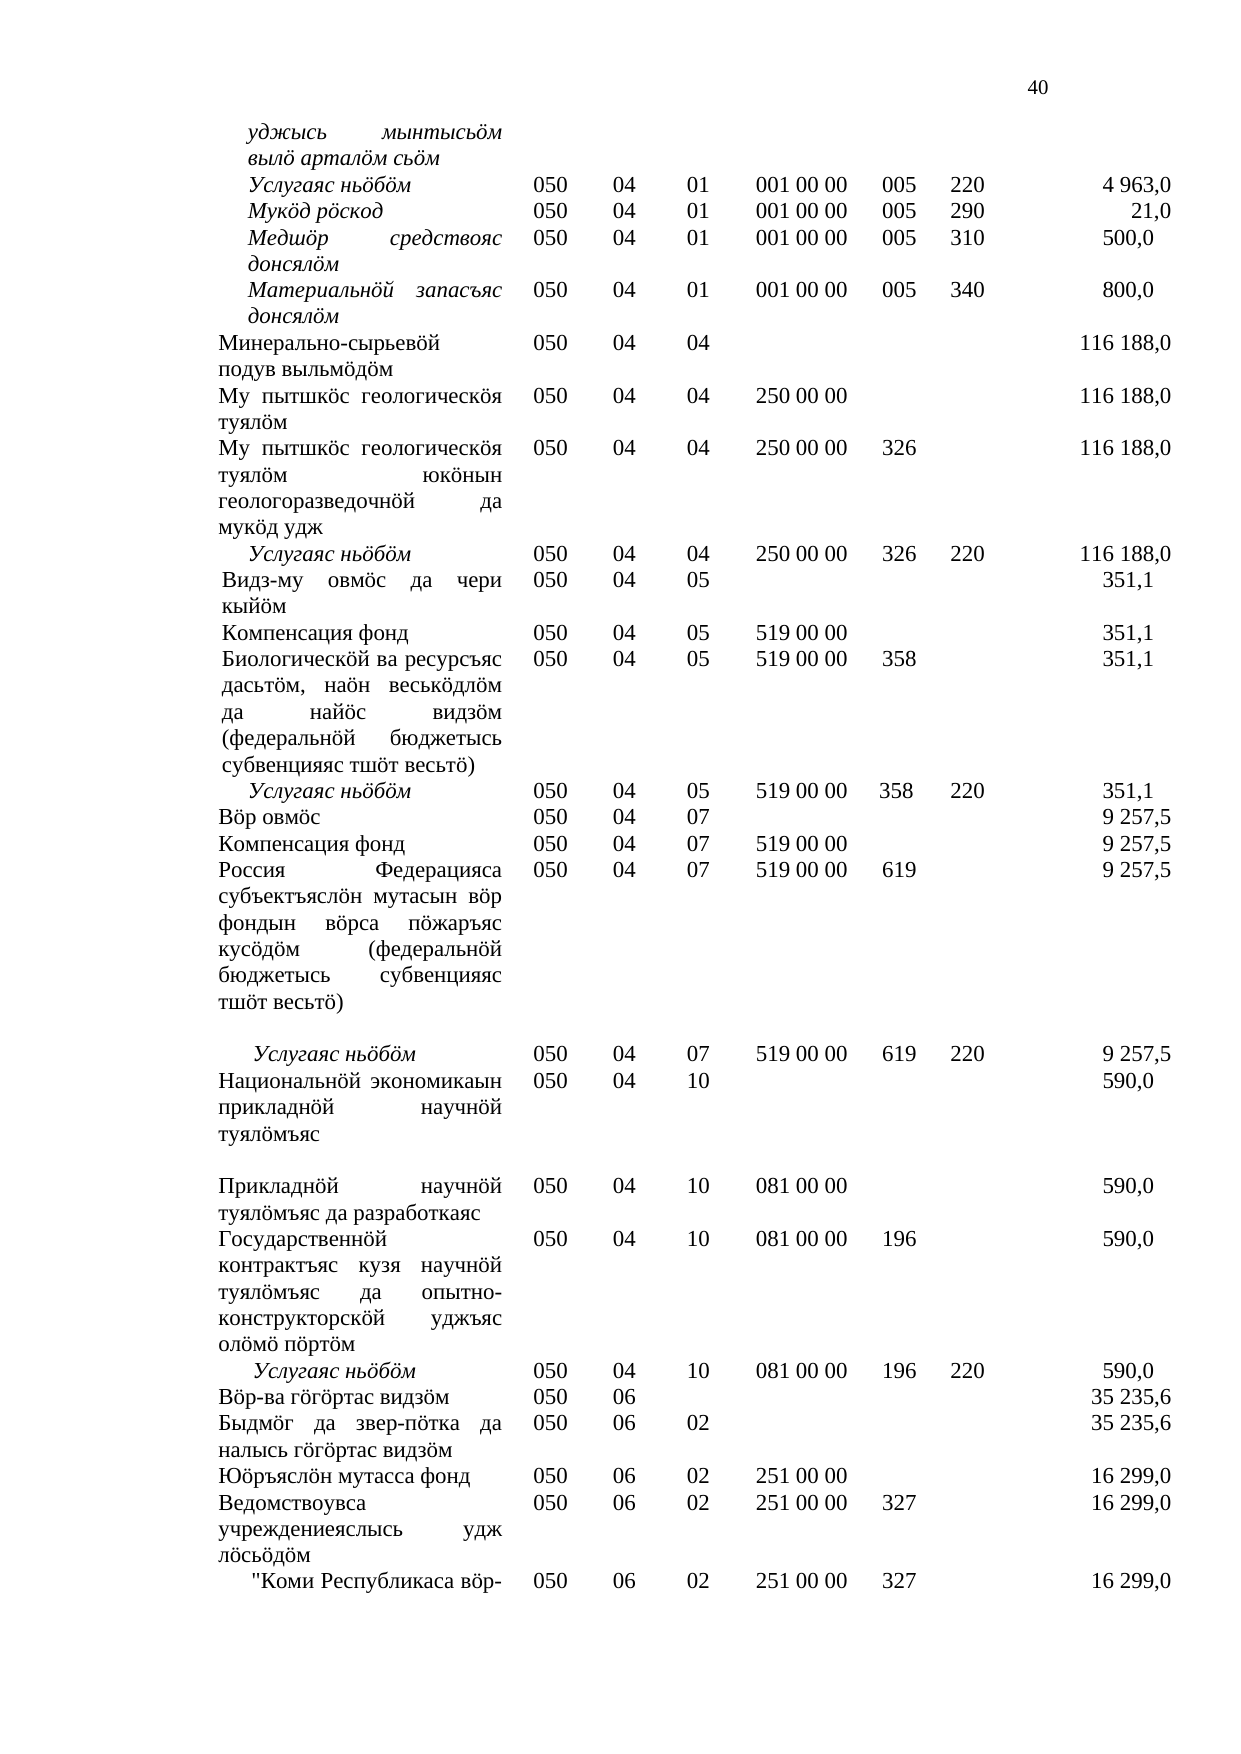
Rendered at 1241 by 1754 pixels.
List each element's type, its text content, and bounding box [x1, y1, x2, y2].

table_cell [930, 566, 1004, 619]
table_cell Юöръяслöн мутасса фонд [207, 1462, 513, 1488]
table_cell [868, 619, 930, 645]
table_cell 9 257,5 [1004, 1041, 1182, 1067]
table_cell 519 00 00 [735, 619, 868, 645]
table_cell 050 [513, 1410, 587, 1462]
table_cell 04 [587, 777, 661, 803]
table_cell [1183, 540, 1227, 566]
table_cell 590,0 [1004, 1357, 1182, 1383]
table_cell 005 [868, 197, 930, 223]
table_cell Видз-му овмöс да чери кыйöм [207, 566, 513, 619]
table_cell 050 [513, 619, 587, 645]
table_cell 35 235,6 [1004, 1383, 1182, 1409]
table_cell 10 [661, 1357, 735, 1383]
table_cell 326 [868, 434, 930, 540]
table_cell Вöр-ва гöгöртас видзöм [207, 1383, 513, 1409]
table_cell 04 [587, 566, 661, 619]
table_cell 519 00 00 [735, 856, 868, 1041]
table_cell 01 [661, 224, 735, 276]
table_cell 005 [868, 276, 930, 329]
table_cell [1183, 1041, 1227, 1067]
table_cell Вöр овмöс [207, 803, 513, 830]
table_cell 07 [661, 830, 735, 856]
table_cell [1183, 645, 1227, 777]
table_cell 35 235,6 [1004, 1410, 1182, 1462]
table_cell 050 [513, 645, 587, 777]
table_cell [930, 1489, 1004, 1568]
table_cell 590,0 [1004, 1172, 1182, 1225]
table_cell 351,1 [1004, 645, 1182, 777]
table_cell 519 00 00 [735, 1041, 868, 1067]
table_cell [735, 118, 868, 171]
table_cell 07 [661, 1041, 735, 1067]
table_cell 050 [513, 329, 587, 382]
table_cell [513, 118, 587, 171]
table_cell [1183, 1568, 1227, 1594]
table_cell 04 [661, 329, 735, 382]
table_cell Национальнöй экономикаын прикладнöй научнöй туялöмъяс [207, 1067, 513, 1172]
table_cell Материальнöй запасъяс донсялöм [207, 276, 513, 329]
table_cell 04 [587, 1225, 661, 1357]
table_cell 10 [661, 1225, 735, 1357]
table_cell 04 [587, 803, 661, 830]
table_cell 04 [587, 224, 661, 276]
table_cell Прикладнöй научнöй туялöмъяс да разработкаяс [207, 1172, 513, 1225]
table_cell Услугаяс ньöбöм [207, 1357, 513, 1383]
table_cell 290 [930, 197, 1004, 223]
table_cell [868, 1462, 930, 1488]
table_cell [930, 382, 1004, 434]
table_cell 050 [513, 540, 587, 566]
table_cell 01 [661, 276, 735, 329]
table_cell 04 [587, 830, 661, 856]
table_cell 9 257,5 [1004, 803, 1182, 830]
table_cell 116 188,0 [1004, 540, 1182, 566]
table_cell 050 [513, 1225, 587, 1357]
table_cell [868, 566, 930, 619]
table_cell 619 [868, 856, 930, 1041]
table_cell 050 [513, 777, 587, 803]
table_cell 04 [587, 540, 661, 566]
table_cell 050 [513, 1041, 587, 1067]
table_cell 050 [513, 197, 587, 223]
table_cell Му пытшкöс геологическöя туялöм [207, 382, 513, 434]
table_cell [1183, 276, 1227, 329]
table_cell 001 00 00 [735, 224, 868, 276]
table_cell 05 [661, 566, 735, 619]
table_cell 04 [587, 856, 661, 1041]
table_cell 05 [661, 645, 735, 777]
table_cell [1183, 1225, 1227, 1357]
table_cell [1183, 830, 1227, 856]
table_cell 519 00 00 [735, 777, 868, 803]
table_cell 02 [661, 1410, 735, 1462]
table_cell 04 [587, 1357, 661, 1383]
table_cell 04 [587, 382, 661, 434]
table_cell [661, 118, 735, 171]
table_cell 04 [587, 1067, 661, 1172]
table_cell 001 00 00 [735, 171, 868, 197]
table_cell [868, 1410, 930, 1462]
table_cell [735, 329, 868, 382]
table_cell 16 299,0 [1004, 1489, 1182, 1568]
table_cell [1183, 224, 1227, 276]
table_cell 06 [587, 1568, 661, 1594]
table_cell 196 [868, 1225, 930, 1357]
table_cell 04 [661, 434, 735, 540]
table_cell 01 [661, 171, 735, 197]
table_cell 351,1 [1004, 566, 1182, 619]
table_cell 06 [587, 1489, 661, 1568]
table_cell [868, 118, 930, 171]
table_cell [930, 1067, 1004, 1172]
table_cell 001 00 00 [735, 276, 868, 329]
table_cell [930, 1225, 1004, 1357]
table_cell 06 [587, 1410, 661, 1462]
table_cell 06 [587, 1462, 661, 1488]
table_cell [735, 1067, 868, 1172]
table_cell 050 [513, 1383, 587, 1409]
table_cell 116 188,0 [1004, 434, 1182, 540]
table_cell [868, 1067, 930, 1172]
table_cell 050 [513, 1357, 587, 1383]
table_cell 519 00 00 [735, 830, 868, 856]
table_cell 02 [661, 1462, 735, 1488]
table_cell [1183, 382, 1227, 434]
table_cell [1183, 1462, 1227, 1488]
table_cell Минерально-сырьевöй подув выльмöдöм [207, 329, 513, 382]
table_cell 04 [587, 434, 661, 540]
table_cell 351,1 [1004, 619, 1182, 645]
table_cell [930, 329, 1004, 382]
table_cell Компенсация фонд [207, 830, 513, 856]
table_cell 196 [868, 1357, 930, 1383]
table_cell [930, 118, 1004, 171]
table_cell [930, 803, 1004, 830]
table_cell 07 [661, 856, 735, 1041]
table_cell [868, 1172, 930, 1225]
table_cell 050 [513, 171, 587, 197]
table_cell 02 [661, 1489, 735, 1568]
table_cell 358 [868, 645, 930, 777]
table_cell 04 [587, 645, 661, 777]
table_cell "Коми Республикаса вöр- [207, 1568, 513, 1594]
table_cell 251 00 00 [735, 1462, 868, 1488]
table_cell 005 [868, 224, 930, 276]
table_cell 9 257,5 [1004, 856, 1182, 1041]
table_cell [1183, 619, 1227, 645]
table_cell 01 [661, 197, 735, 223]
table_cell [1183, 1410, 1227, 1462]
table_cell 250 00 00 [735, 382, 868, 434]
table_cell [1183, 803, 1227, 830]
table_cell [1183, 1357, 1227, 1383]
table_cell [868, 830, 930, 856]
table_cell 327 [868, 1489, 930, 1568]
table_cell Ведомствоувса учреждениеяслысь удж лöсьöдöм [207, 1489, 513, 1568]
table_cell 04 [587, 1041, 661, 1067]
table_cell Услугаяс ньöбöм [207, 777, 513, 803]
table_cell 16 299,0 [1004, 1462, 1182, 1488]
table_cell 220 [930, 171, 1004, 197]
table_cell 081 00 00 [735, 1357, 868, 1383]
table_cell 116 188,0 [1004, 329, 1182, 382]
table_cell Компенсация фонд [207, 619, 513, 645]
table_cell 050 [513, 224, 587, 276]
table_cell [1183, 1172, 1227, 1225]
table_cell [930, 1410, 1004, 1462]
table_cell [930, 1568, 1004, 1594]
table_cell [868, 382, 930, 434]
table_cell 050 [513, 276, 587, 329]
table_cell 04 [661, 540, 735, 566]
table_cell 116 188,0 [1004, 382, 1182, 434]
table_cell 001 00 00 [735, 197, 868, 223]
table_cell 05 [661, 619, 735, 645]
table_cell 050 [513, 1172, 587, 1225]
table_cell 220 [930, 540, 1004, 566]
table_cell 050 [513, 1568, 587, 1594]
table_cell 06 [587, 1383, 661, 1409]
table_cell 800,0 [1004, 276, 1182, 329]
table_cell 05 [661, 777, 735, 803]
table_cell [735, 1383, 868, 1409]
table_cell [1004, 118, 1182, 171]
table_cell [1183, 171, 1227, 197]
table_cell [661, 1383, 735, 1409]
table_cell 9 257,5 [1004, 830, 1182, 856]
table_cell [1183, 118, 1227, 171]
table_cell [868, 803, 930, 830]
table_cell 251 00 00 [735, 1568, 868, 1594]
table_cell 21,0 [1004, 197, 1182, 223]
table_cell 005 [868, 171, 930, 197]
table_cell [1183, 329, 1227, 382]
table_cell 590,0 [1004, 1225, 1182, 1357]
table_cell 04 [587, 329, 661, 382]
table_cell [1183, 566, 1227, 619]
table_cell [1183, 777, 1227, 803]
table_cell 16 299,0 [1004, 1568, 1182, 1594]
table_cell [930, 1383, 1004, 1409]
table_cell 050 [513, 803, 587, 830]
table_cell 220 [930, 777, 1004, 803]
table_cell [868, 329, 930, 382]
table_cell 050 [513, 1462, 587, 1488]
table_cell 358 [868, 777, 930, 803]
table_cell 4 963,0 [1004, 171, 1182, 197]
table_cell [735, 803, 868, 830]
table_cell 04 [587, 171, 661, 197]
table_cell Услугаяс ньöбöм [207, 540, 513, 566]
table_cell 326 [868, 540, 930, 566]
table_cell 04 [587, 619, 661, 645]
table_cell 050 [513, 434, 587, 540]
table_cell Услугаяс ньöбöм [207, 1041, 513, 1067]
table_cell 050 [513, 856, 587, 1041]
table_cell 050 [513, 1067, 587, 1172]
table_cell 050 [513, 566, 587, 619]
table_cell 519 00 00 [735, 645, 868, 777]
table_cell [735, 566, 868, 619]
table_cell 10 [661, 1067, 735, 1172]
table_cell 351,1 [1004, 777, 1182, 803]
table_cell Биологическöй ва ресурсъяс дасьтöм, наöн веськöдлöм да найöс видзöм (федеральнöй бюджетысь субвенцияяс тшöт весьтö) [207, 645, 513, 777]
table_cell 04 [587, 276, 661, 329]
table_cell 050 [513, 1489, 587, 1568]
table_cell [930, 1462, 1004, 1488]
table_cell 04 [587, 1172, 661, 1225]
table_cell Государственнöй контрактъяс кузя научнöй туялöмъяс да опытно-конструкторскöй уджъяс олöмö пöртöм [207, 1225, 513, 1357]
table_cell 220 [930, 1041, 1004, 1067]
table_cell 10 [661, 1172, 735, 1225]
table_cell Медшöр средствояс донсялöм [207, 224, 513, 276]
table_cell Быдмöг да звер-пöтка да налысь гöгöртас видзöм [207, 1410, 513, 1462]
table_cell Му пытшкöс геологическöя туялöм юкöнын геологоразведочнöй да мукöд удж [207, 434, 513, 540]
table_cell [1183, 434, 1227, 540]
table_cell 250 00 00 [735, 434, 868, 540]
table_cell [1183, 1383, 1227, 1409]
table_cell 619 [868, 1041, 930, 1067]
table_cell [587, 118, 661, 171]
table_cell 07 [661, 803, 735, 830]
table_cell 02 [661, 1568, 735, 1594]
table_cell 050 [513, 830, 587, 856]
table_cell 081 00 00 [735, 1225, 868, 1357]
table_cell 327 [868, 1568, 930, 1594]
table_cell уджысь мынтысьöм вылö арталöм сьöм [207, 118, 513, 171]
table_cell 050 [513, 382, 587, 434]
table_cell 310 [930, 224, 1004, 276]
table_cell [1183, 1489, 1227, 1568]
table_cell 04 [587, 197, 661, 223]
table_cell 250 00 00 [735, 540, 868, 566]
table_cell [1183, 1067, 1227, 1172]
table_cell [930, 856, 1004, 1041]
table_cell [930, 645, 1004, 777]
table_cell 081 00 00 [735, 1172, 868, 1225]
table_cell [930, 830, 1004, 856]
table_cell [930, 434, 1004, 540]
table_cell [1183, 856, 1227, 1041]
table_cell 220 [930, 1357, 1004, 1383]
table_cell 04 [661, 382, 735, 434]
table_cell Мукöд рöскод [207, 197, 513, 223]
table_cell Россия Федерацияса субъектъяслöн мутасын вöр фондын вöрса пöжаръяс кусöдöм (федеральнöй бюджетысь субвенцияяс тшöт весьтö) [207, 856, 513, 1041]
table_cell [930, 1172, 1004, 1225]
table_cell [868, 1383, 930, 1409]
table_cell 340 [930, 276, 1004, 329]
table_cell 590,0 [1004, 1067, 1182, 1172]
table_cell 251 00 00 [735, 1489, 868, 1568]
table_cell [1183, 197, 1227, 223]
table_cell Услугаяс ньöбöм [207, 171, 513, 197]
table_cell 500,0 [1004, 224, 1182, 276]
table_cell [930, 619, 1004, 645]
table_cell [735, 1410, 868, 1462]
